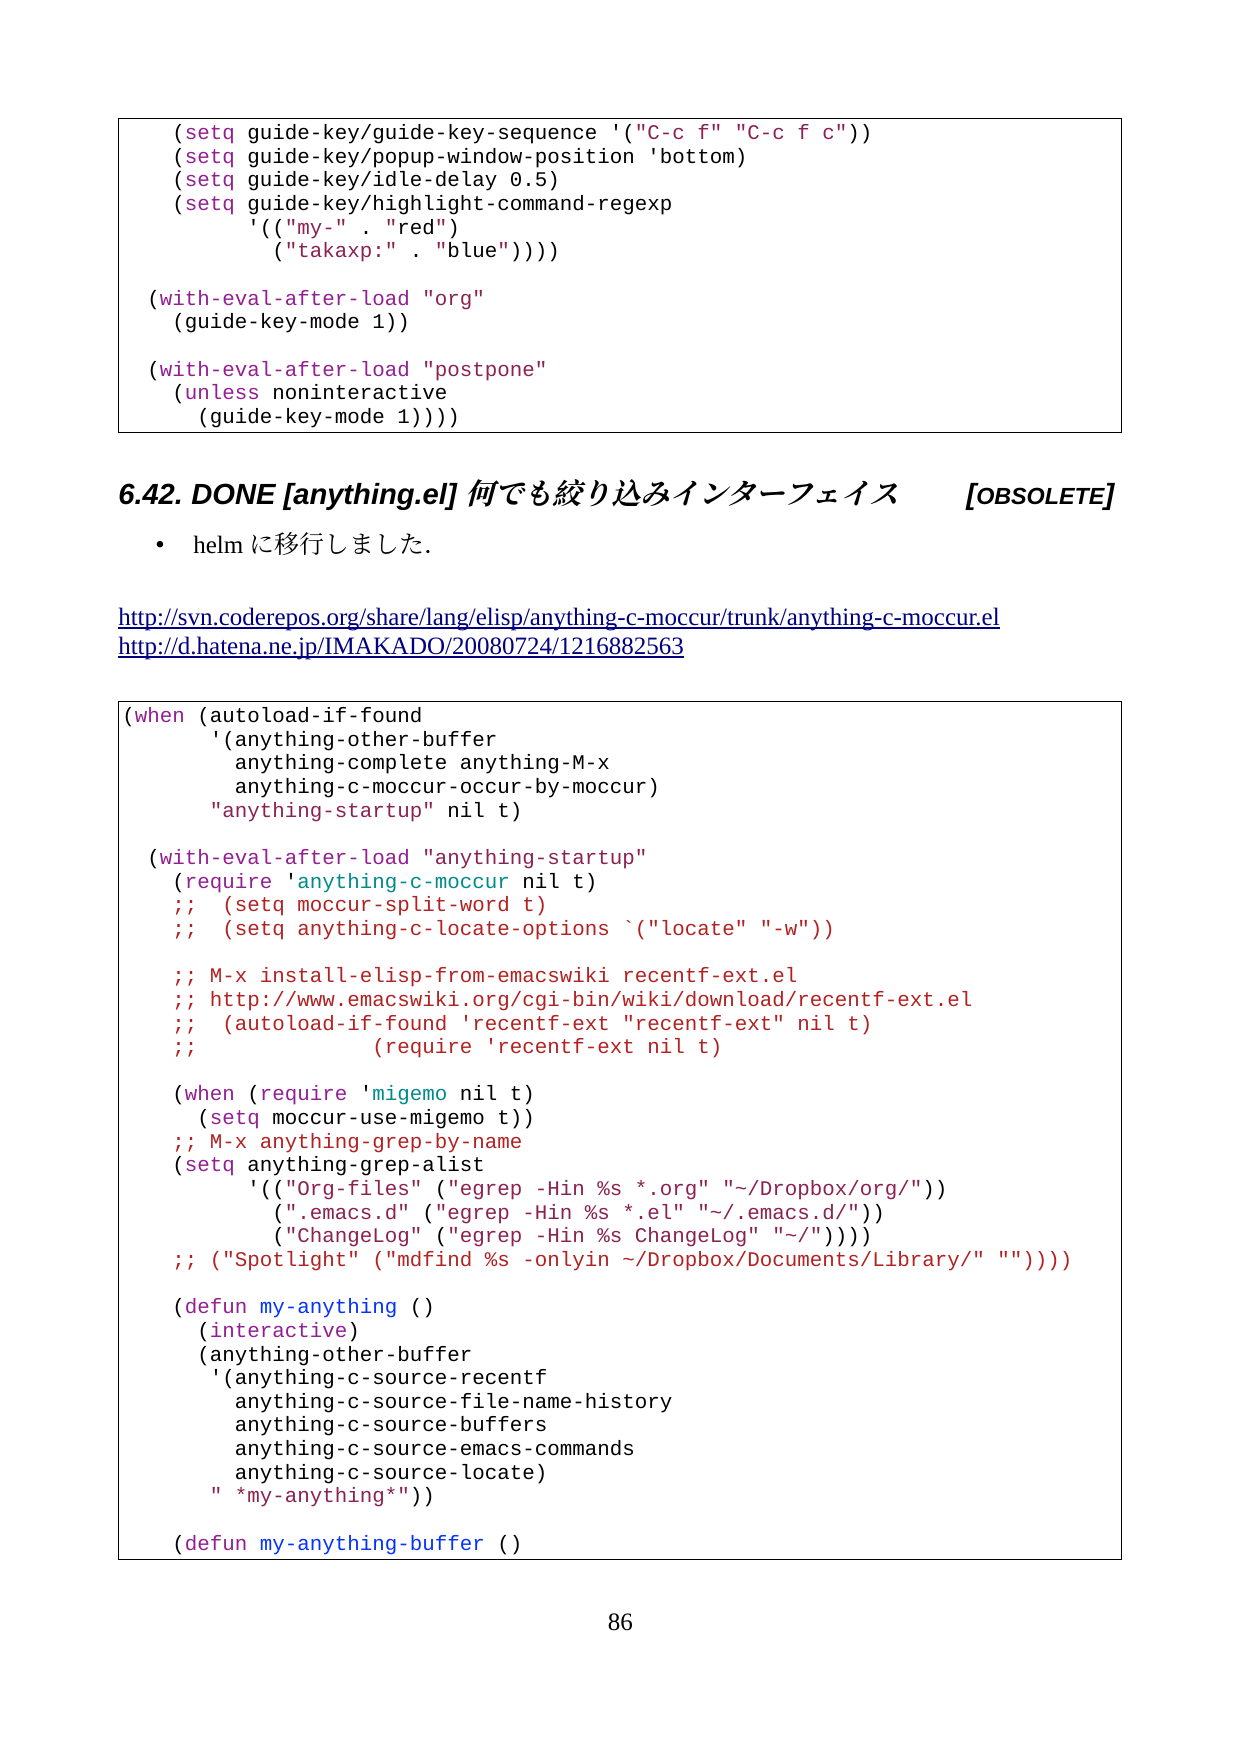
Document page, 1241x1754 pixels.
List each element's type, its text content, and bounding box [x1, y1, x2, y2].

list helm に移行しました． [156, 525, 1122, 590]
text ;; (setq anything-c-locate-options `("locate" "-w")) [119, 914, 1121, 938]
text (with-eval-after-load "org" [119, 284, 1121, 307]
text '(("Org-files" ("egrep -Hin %s *.org" "~/Dropbox/org/")) [119, 1174, 1121, 1198]
text '(("my-" . "red") [119, 213, 1121, 236]
text (guide-key-mode 1)))) [119, 402, 1121, 432]
text ("takaxp:" . "blue")))) [119, 236, 1121, 260]
text (setq guide-key/highlight-command-regexp [119, 189, 1121, 213]
text (setq moccur-use-migemo t)) [119, 1103, 1121, 1127]
text anything-c-source-locate) [119, 1458, 1121, 1481]
text (anything-other-buffer [119, 1339, 1121, 1363]
text " *my-anything*")) [119, 1481, 1121, 1505]
text ;; (require 'recentf-ext nil t) [119, 1032, 1121, 1056]
text anything-c-moccur-occur-by-moccur) [119, 772, 1121, 796]
text (defun my-anything () [119, 1292, 1121, 1316]
text (setq guide-key/popup-window-position 'bottom) [119, 142, 1121, 165]
text ("ChangeLog" ("egrep -Hin %s ChangeLog" "~/")))) [119, 1221, 1121, 1245]
text ;; M-x install-elisp-from-emacswiki recentf-ext.el [119, 961, 1121, 985]
text ;; http://www.emacswiki.org/cgi-bin/wiki/download/recentf-ext.el [119, 985, 1121, 1008]
text '(anything-other-buffer [119, 725, 1121, 748]
text (setq guide-key/idle-delay 0.5) [119, 165, 1121, 189]
text (unless noninteractive [119, 378, 1121, 402]
text anything-c-source-buffers [119, 1411, 1121, 1434]
text (guide-key-mode 1)) [119, 307, 1121, 331]
text (interactive) [119, 1316, 1121, 1339]
text ;; (setq moccur-split-word t) [119, 890, 1121, 914]
text http://svn.coderepos.org/share/lang/elisp/anything-c-moccur/trunk/anything-c-moccur.el http://d.hatena.ne.jp/IMAKADO/20080724/1216882563 [118, 602, 1122, 689]
text (when (autoload-if-found [119, 702, 1121, 725]
text anything-c-source-file-name-history [119, 1387, 1121, 1411]
text anything-complete anything-M-x [119, 748, 1121, 772]
text (setq guide-key/guide-key-sequence '("C-c f" "C-c f c")) [119, 119, 1121, 142]
text (".emacs.d" ("egrep -Hin %s *.el" "~/.emacs.d/")) [119, 1198, 1121, 1221]
text "anything-startup" nil t) [119, 796, 1121, 819]
text (defun my-anything-buffer () [119, 1529, 1121, 1559]
text (when (require 'migemo nil t) [119, 1079, 1121, 1103]
text anything-c-source-emacs-commands [119, 1434, 1121, 1458]
text ;; M-x anything-grep-by-name [119, 1127, 1121, 1150]
text ;; (autoload-if-found 'recentf-ext "recentf-ext" nil t) [119, 1008, 1121, 1032]
text (with-eval-after-load "postpone" [119, 354, 1121, 378]
text (require 'anything-c-moccur nil t) [119, 867, 1121, 890]
subtitle DONE [anything.el] 何でも絞り込みインターフェイス [obsolete] [118, 471, 1122, 513]
text ;; ("Spotlight" ("mdfind %s -onlyin ~/Dropbox/Documents/Library/" "")))) [119, 1245, 1121, 1269]
text (setq anything-grep-alist [119, 1150, 1121, 1174]
text (with-eval-after-load "anything-startup" [119, 843, 1121, 867]
text '(anything-c-source-recentf [119, 1363, 1121, 1387]
